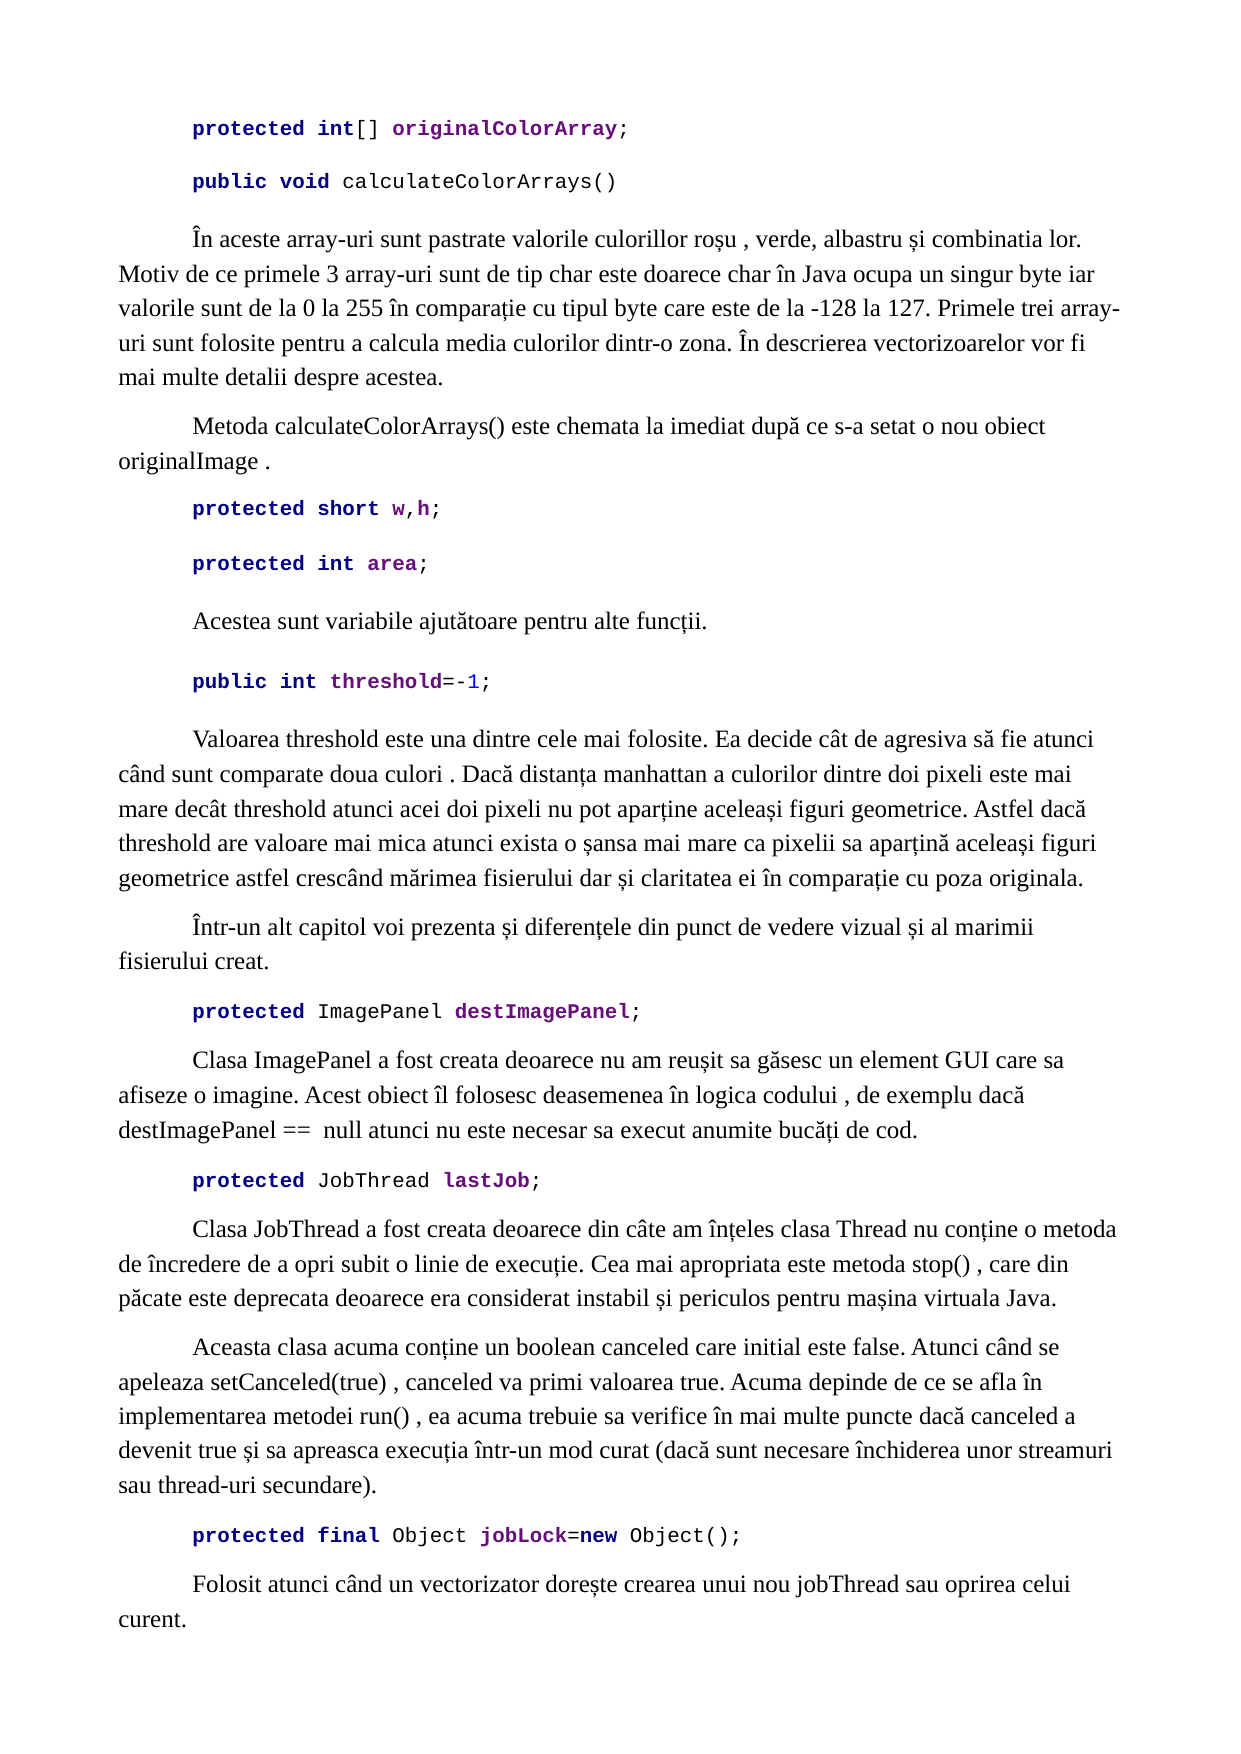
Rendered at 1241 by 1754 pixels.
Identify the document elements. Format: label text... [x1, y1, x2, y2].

text protected ImagePanel destImagePanel; [118, 995, 1122, 1025]
text Valoarea threshold este una dintre cele mai folosite. Ea decide cât de agresiva să fie atunci când sunt comparate doua culori . Dacă distanța manhattan a culorilor dintre doi pixeli este mai mare decât threshold atunci acei doi pixeli nu pot aparține aceleași figuri geometrice. Astfel dacă threshold are valoare mai mica atunci exista o șansa mai mare ca pixelii sa aparțină aceleași figuri geometrice astfel crescând mărimea fisierului dar și claritatea ei în comparație cu poza originala. [118, 724, 1122, 891]
text protected int[] originalColorArray; [118, 118, 1122, 142]
text Metoda calculateColorArrays() este chemata la imediat după ce s-a setat o nou obiect originalImage . [118, 411, 1122, 474]
text public void calculateColorArrays() [118, 171, 1122, 195]
text public int threshold=-1; [118, 665, 1122, 694]
text Acestea sunt variabile ajutătoare pentru alte funcții. [118, 606, 1122, 635]
text protected int area; [118, 553, 1122, 576]
text Într-un alt capitol voi prezenta și diferențele din punct de vedere vizual și al marimii fisierului creat. [118, 912, 1122, 975]
text protected short w,h; [118, 495, 1122, 523]
text Clasa ImagePanel a fost creata deoarece nu am reușit sa găsesc un element GUI care sa afiseze o imagine. Acest obiect îl folosesc deasemenea în logica codului , de exemplu dacă destImagePanel == null atunci nu este necesar sa execut anumite bucăți de cod. [118, 1045, 1122, 1144]
text protected JobThread lastJob; [118, 1164, 1122, 1194]
text Folosit atunci când un vectorizator dorește crearea unui nou jobThread sau oprirea celui curent. [118, 1569, 1122, 1632]
text Aceasta clasa acuma conține un boolean canceled care initial este false. Atunci când se apeleaza setCanceled(true) , canceled va primi valoarea true. Acuma depinde de ce se afla în implementarea metodei run() , ea acuma trebuie sa verifice în mai multe puncte dacă canceled a devenit true și sa apreasca execuția într-un mod curat (dacă sunt necesare închiderea unor streamuri sau thread-uri secundare). [118, 1332, 1122, 1499]
text protected final Object jobLock=new Object(); [118, 1519, 1122, 1549]
text Clasa JobThread a fost creata deoarece din câte am înțeles clasa Thread nu conține o metoda de încredere de a opri subit o linie de execuție. Cea mai apropriata este metoda stop() , care din păcate este deprecata deoarece era considerat instabil și periculos pentru mașina virtuala Java. [118, 1214, 1122, 1312]
text În aceste array-uri sunt pastrate valorile culorillor roșu , verde, albastru și combinatia lor. Motiv de ce primele 3 array-uri sunt de tip char este doarece char în Java ocupa un singur byte iar valorile sunt de la 0 la 255 în comparație cu tipul byte care este de la -128 la 127. Primele trei array-uri sunt folosite pentru a calcula media culorilor dintr-o zona. În descrierea vectorizoarelor vor fi mai multe detalii despre acestea. [118, 224, 1122, 391]
